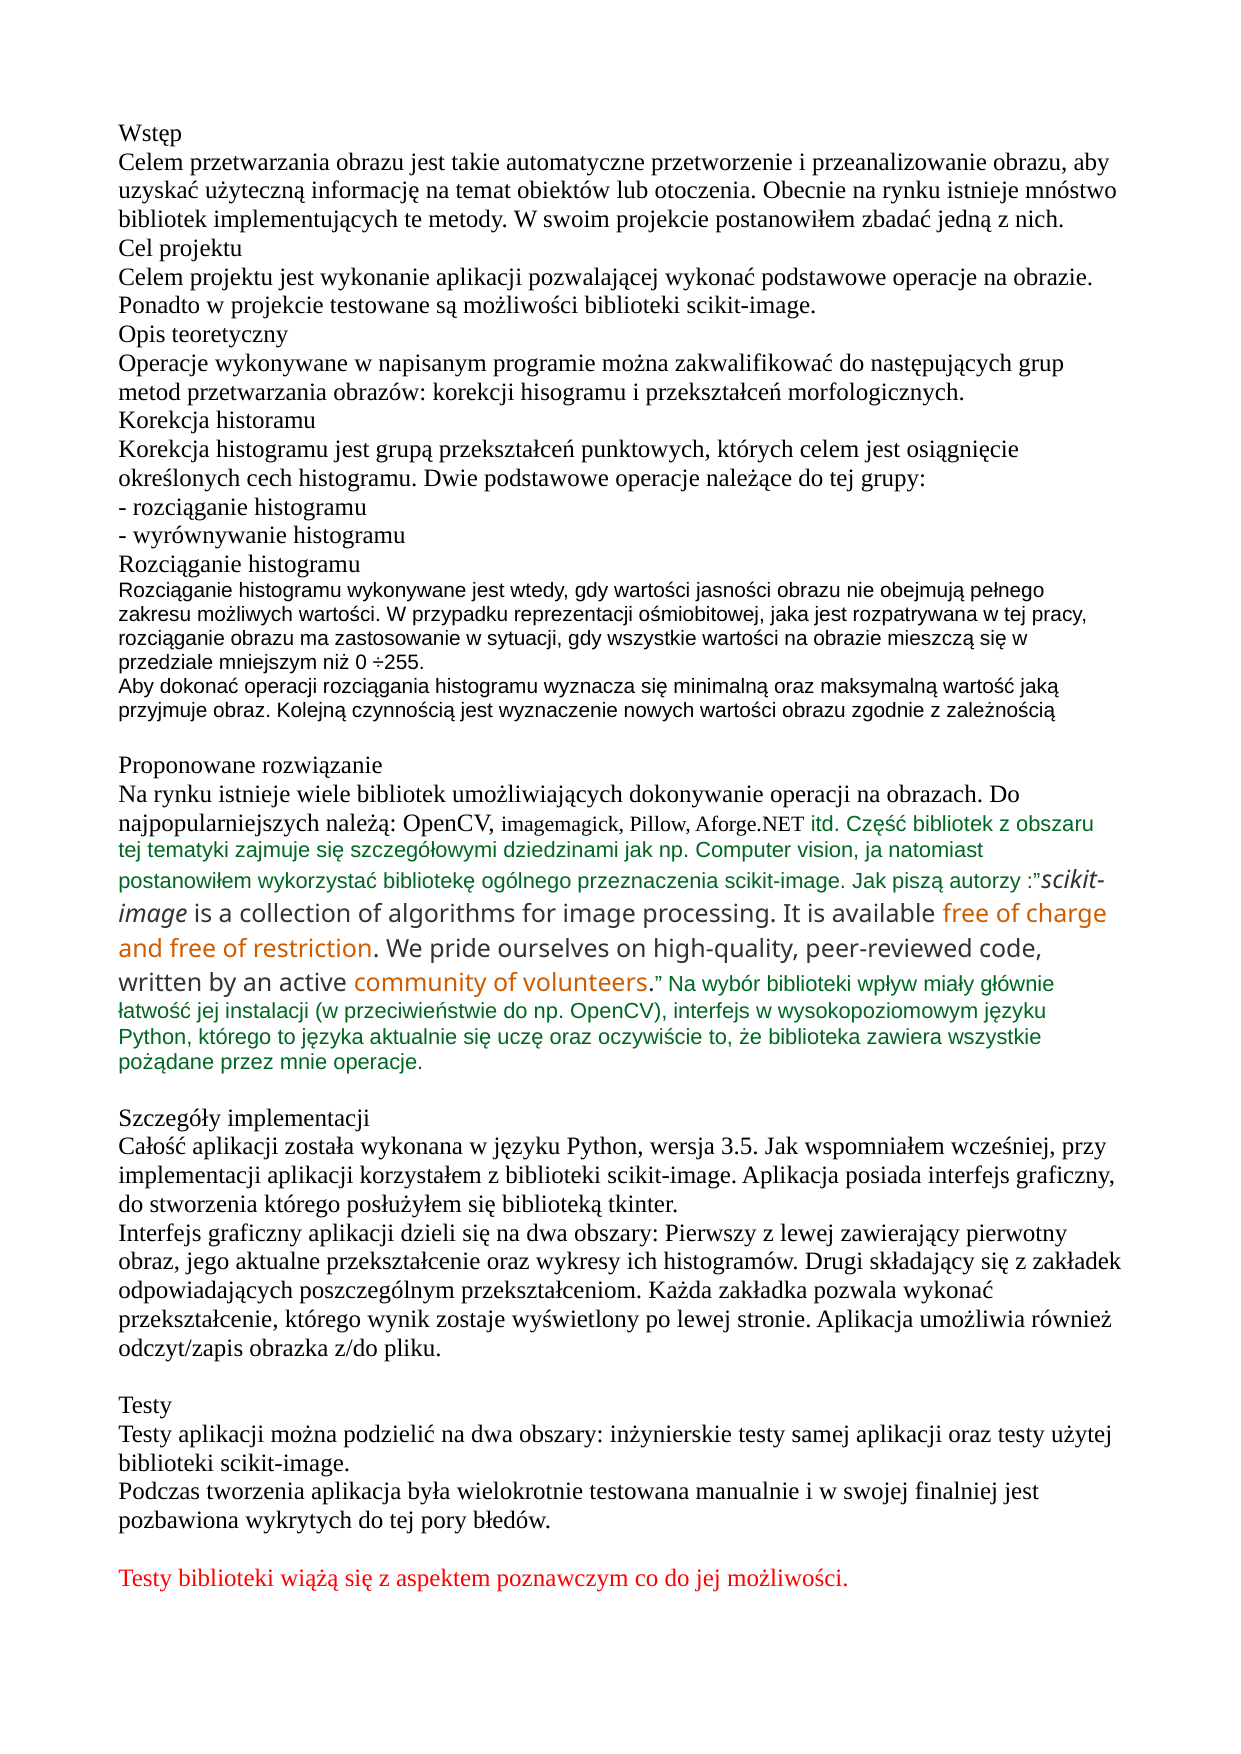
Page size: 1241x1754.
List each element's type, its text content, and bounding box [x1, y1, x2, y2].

text Testy [118, 1390, 1122, 1419]
text Cel projektu [118, 233, 1122, 262]
text Celem projektu jest wykonanie aplikacji pozwalającej wykonać podstawowe operacje na obrazie. Ponadto w projekcie testowane są możliwości biblioteki scikit-image. [118, 262, 1122, 319]
text Interfejs graficzny aplikacji dzieli się na dwa obszary: Pierwszy z lewej zawierający pierwotny obraz, jego aktualne przekształcenie oraz wykresy ich histogramów. Drugi składający się z zakładek odpowiadających poszczególnym przekształceniom. Każda zakładka pozwala wykonać przekształcenie, którego wynik zostaje wyświetlony po lewej stronie. Aplikacja umożliwia również odczyt/zapis obrazka z/do pliku. [118, 1218, 1122, 1361]
text Proponowane rozwiązanie [118, 751, 1122, 779]
text Testy biblioteki wiążą się z aspektem poznawczym co do jej możliwości. [118, 1563, 1122, 1591]
text Na rynku istnieje wiele bibliotek umożliwiających dokonywanie operacji na obrazach. Do najpopularniejszych należą: OpenCV, imagemagick, Pillow, Aforge.NET itd. Część bibliotek z obszaru tej tematyki zajmuje się szczegółowymi dziedzinami jak np. Computer vision, ja natomiast postanowiłem wykorzystać bibliotekę ogólnego przeznaczenia scikit-image. Jak piszą autorzy :”scikit-image is a collection of algorithms for image processing. It is available free of charge and free of restriction. We pride ourselves on high-quality, peer-reviewed code, written by an active community of volunteers.” Na wybór biblioteki wpływ miały głównie łatwość jej instalacji (w przeciwieństwie do np. OpenCV), interfejs w wysokopoziomowym języku Python, którego to języka aktualnie się uczę oraz oczywiście to, że biblioteka zawiera wszystkie pożądane przez mnie operacje. [118, 779, 1122, 1074]
text Aby dokonać operacji rozciągania histogramu wyznacza się minimalną oraz maksymalną wartość jaką przyjmuje obraz. Kolejną czynnością jest wyznaczenie nowych wartości obrazu zgodnie z zależnością [118, 674, 1122, 722]
text Szczegóły implementacji [118, 1103, 1122, 1131]
text Wstęp [118, 118, 1122, 147]
text Rozciąganie histogramu [118, 549, 1122, 578]
text Opis teoretyczny [118, 319, 1122, 348]
text Testy aplikacji można podzielić na dwa obszary: inżynierskie testy samej aplikacji oraz testy użytej biblioteki scikit-image. [118, 1419, 1122, 1476]
text Podczas tworzenia aplikacja była wielokrotnie testowana manualnie i w swojej finalniej jest pozbawiona wykrytych do tej pory błedów. [118, 1476, 1122, 1534]
text Korekcja historamu [118, 406, 1122, 434]
text Korekcja histogramu jest grupą przekształceń punktowych, których celem jest osiągnięcie określonych cech histogramu. Dwie podstawowe operacje należące do tej grupy: [118, 434, 1122, 492]
text Całość aplikacji została wykonana w języku Python, wersja 3.5. Jak wspomniałem wcześniej, przy implementacji aplikacji korzystałem z biblioteki scikit-image. Aplikacja posiada interfejs graficzny, do stworzenia którego posłużyłem się biblioteką tkinter. [118, 1131, 1122, 1218]
text Celem przetwarzania obrazu jest takie automatyczne przetworzenie i przeanalizowanie obrazu, aby uzyskać użyteczną informację na temat obiektów lub otoczenia. Obecnie na rynku istnieje mnóstwo bibliotek implementujących te metody. W swoim projekcie postanowiłem zbadać jedną z nich. [118, 147, 1122, 233]
text Rozciąganie histogramu wykonywane jest wtedy, gdy wartości jasności obrazu nie obejmują pełnego zakresu możliwych wartości. W przypadku reprezentacji ośmiobitowej, jaka jest rozpatrywana w tej pracy, rozciąganie obrazu ma zastosowanie w sytuacji, gdy wszystkie wartości na obrazie mieszczą się w przedziale mniejszym niż 0 ÷255. [118, 578, 1122, 674]
text - wyrównywanie histogramu [118, 521, 1122, 549]
text Operacje wykonywane w napisanym programie można zakwalifikować do następujących grup metod przetwarzania obrazów: korekcji hisogramu i przekształceń morfologicznych. [118, 348, 1122, 406]
text - rozciąganie histogramu [118, 492, 1122, 521]
